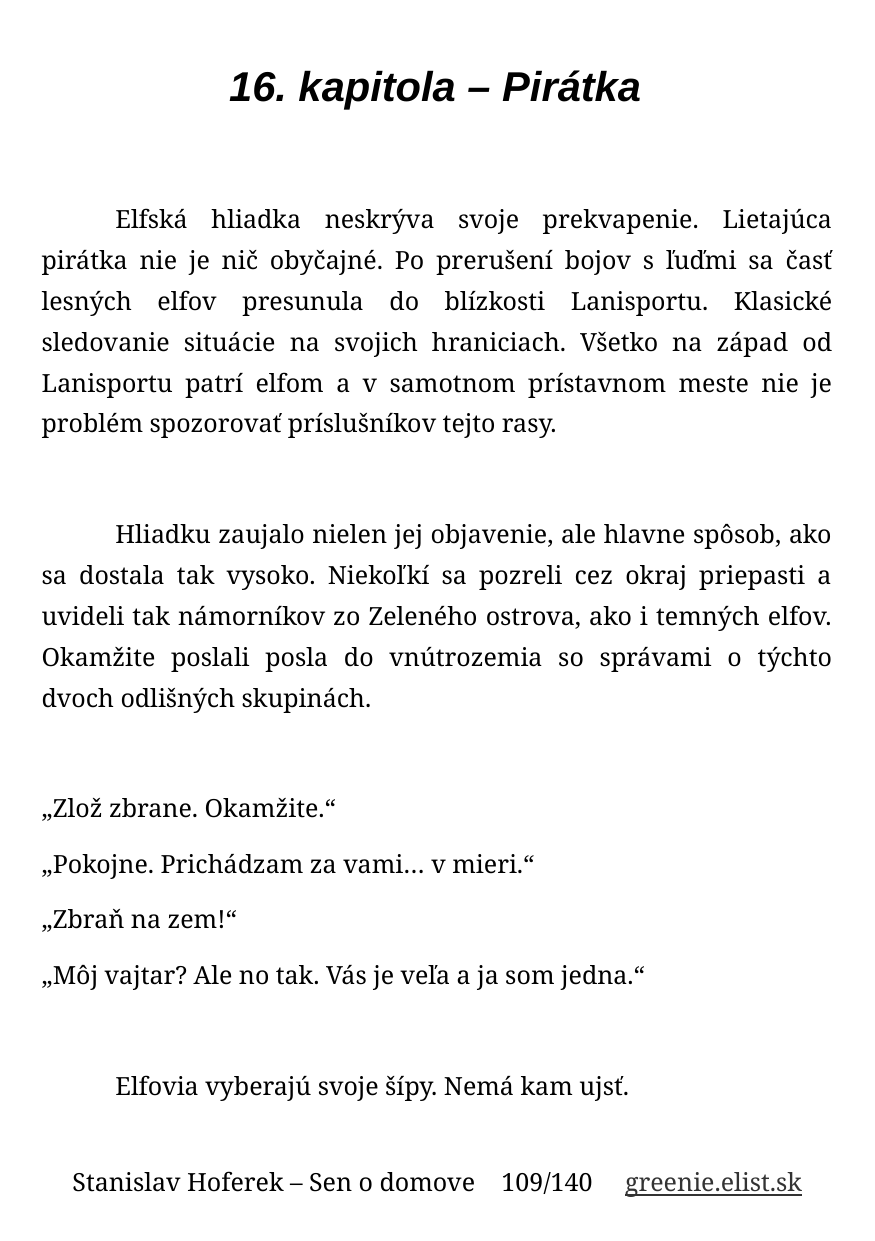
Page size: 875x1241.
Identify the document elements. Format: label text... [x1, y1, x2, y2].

text „Môj vajtar? Ale no tak. Vás je veľa a ja som jedna.“ [41, 957, 833, 991]
subtitle 16. kapitola – Pirátka [41, 62, 833, 110]
text Elfovia vyberajú svoje šípy. Nemá kam ujsť. [41, 1068, 833, 1102]
text „Zbraň na zem!“ [41, 902, 833, 936]
text „Pokojne. Prichádzam za vami… v mieri.“ [41, 847, 833, 881]
text Elfská hliadka neskrýva svoje prekvapenie. Lietajúca pirátka nie je nič obyčajné. Po prerušení bojov s ľuďmi sa časť lesných elfov presunula do blízkosti Lanisportu. Klasické sledovanie situácie na svojich hraniciach. Všetko na západ od Lanisportu patrí elfom a v samotnom prístavnom meste nie je problém spozorovať príslušníkov tejto rasy. [41, 202, 833, 440]
text Hliadku zaujalo nielen jej objavenie, ale hlavne spôsob, ako sa dostala tak vysoko. Niekoľkí sa pozreli cez okraj priepasti a uvideli tak námorníkov zo Zeleného ostrova, ako i temných elfov. Okamžite poslali posla do vnútrozemia so správami o týchto dvoch odlišných skupinách. [41, 517, 833, 714]
text „Zlož zbrane. Okamžite.“ [41, 791, 833, 825]
